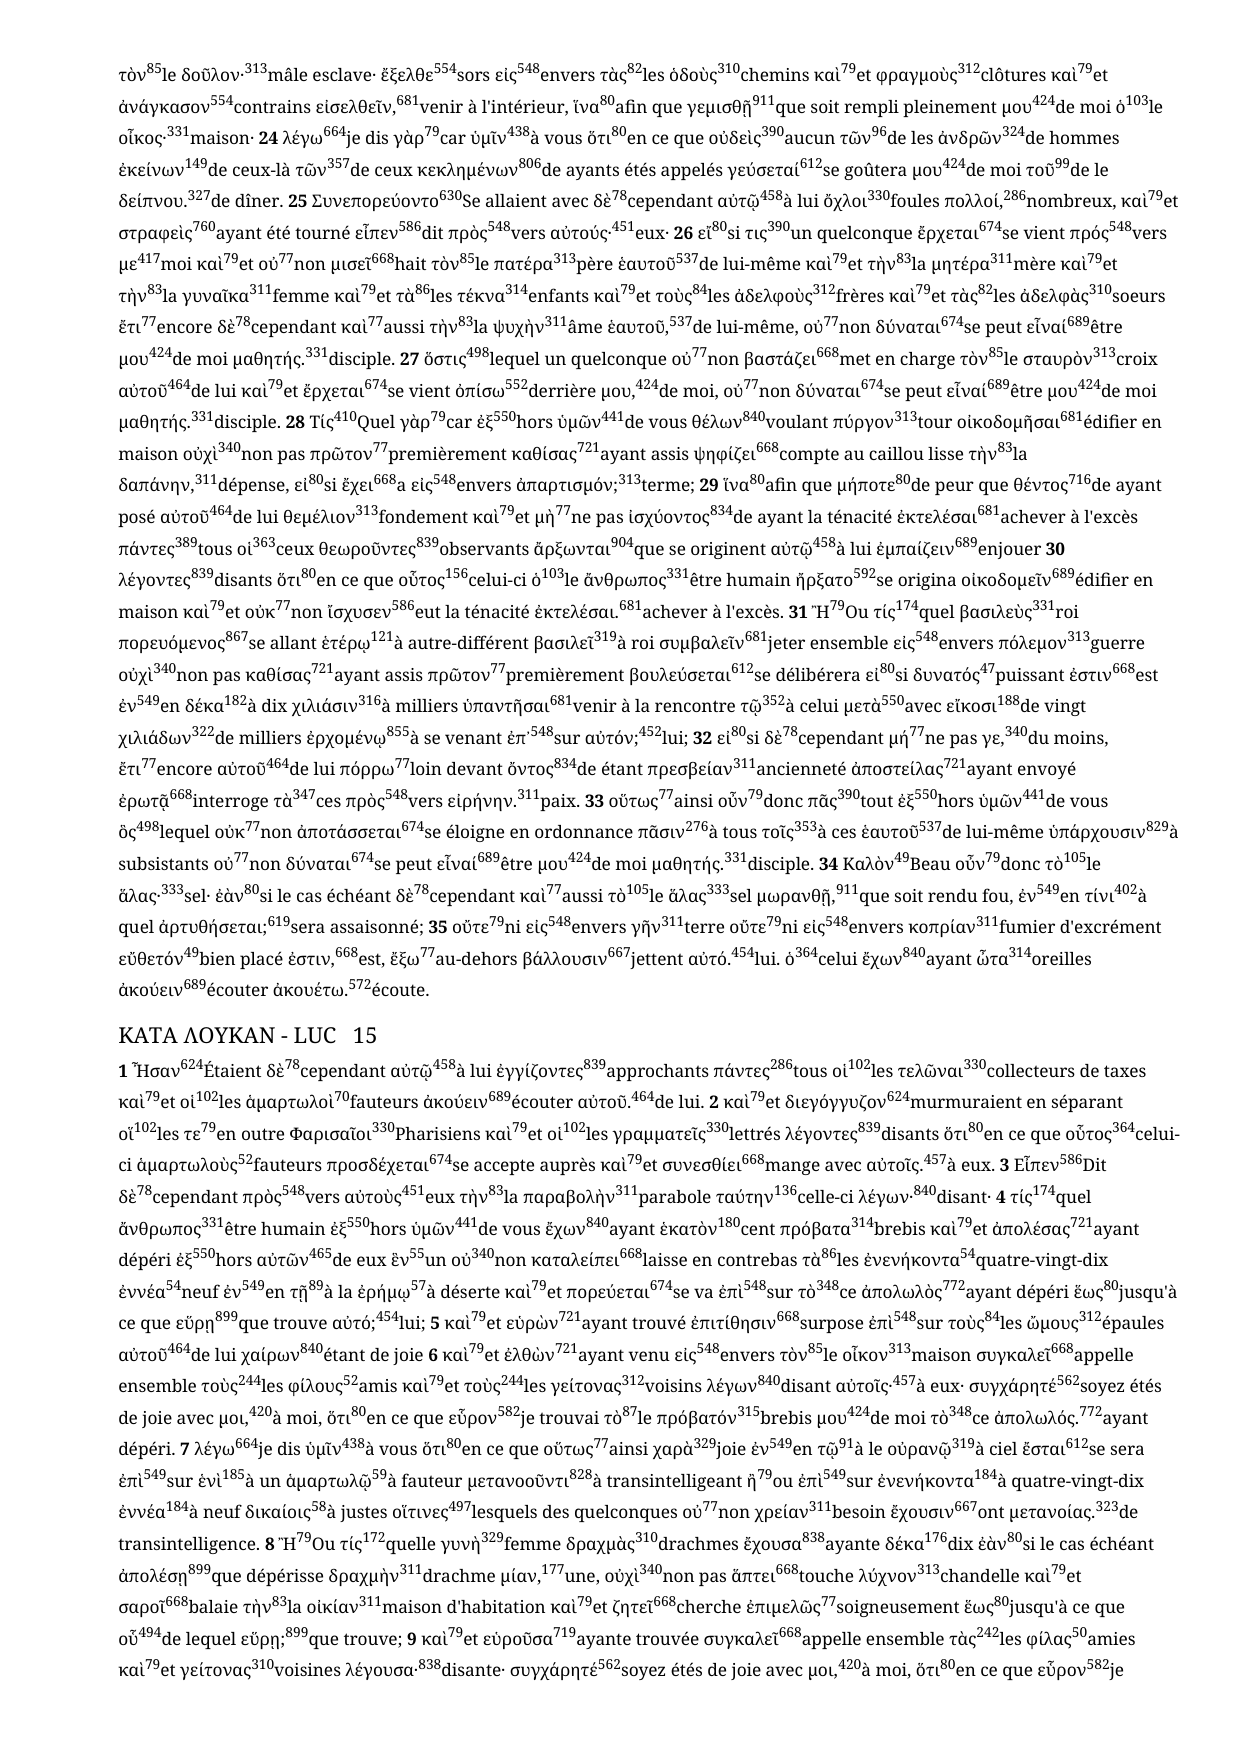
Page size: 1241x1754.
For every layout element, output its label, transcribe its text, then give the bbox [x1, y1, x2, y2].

text ΚΑΤΑ ΛΟΥΚΑΝ - LUC 15 [118, 1021, 1181, 1050]
text 1 Ἦσαν624Étaient δὲ78cependant αὐτῷ458à lui ἐγγίζοντες839approchants πάντες286tous οἱ102les τελῶναι330collecteurs de taxes καὶ79et οἱ102les ἁμαρτωλοὶ70fauteurs ἀκούειν689écouter αὐτοῦ.464de lui. 2 καὶ79et διεγόγγυζον624murmuraient en séparant οἵ102les τε79en outre Φαρισαῖοι330Pharisiens καὶ79et οἱ102les γραμματεῖς330lettrés λέγοντες839disants ὅτι80en ce que οὗτος364celui-ci ἁμαρτωλοὺς52fauteurs προσδέχεται674se accepte auprès καὶ79et συνεσθίει668mange avec αὐτοῖς.457à eux. 3 Εἶπεν586Dit δὲ78cependant πρὸς548vers αὐτοὺς451eux τὴν83la παραβολὴν311parabole ταύτην136celle-ci λέγων·840disant· 4 τίς174quel ἄνθρωπος331être humain ἐξ550hors ὑμῶν441de vous ἔχων840ayant ἑκατὸν180cent πρόβατα314brebis καὶ79et ἀπολέσας721ayant dépéri ἐξ550hors αὐτῶν465de eux ἓν55un οὐ340non καταλείπει668laisse en contrebas τὰ86les ἐνενήκοντα54quatre-vingt-dix ἐννέα54neuf ἐν549en τῇ89à la ἐρήμῳ57à déserte καὶ79et πορεύεται674se va ἐπὶ548sur τὸ348ce ἀπολωλὸς772ayant dépéri ἕως80jusqu'à ce que εὕρῃ899que trouve αὐτό;454lui; 5 καὶ79et εὑρὼν721ayant trouvé ἐπιτίθησιν668surpose ἐπὶ548sur τοὺς84les ὤμους312épaules αὐτοῦ464de lui χαίρων840étant de joie 6 καὶ79et ἐλθὼν721ayant venu εἰς548envers τὸν85le οἶκον313maison συγκαλεῖ668appelle ensemble τοὺς244les φίλους52amis καὶ79et τοὺς244les γείτονας312voisins λέγων840disant αὐτοῖς·457à eux· συγχάρητέ562soyez étés de joie avec μοι,420à moi, ὅτι80en ce que εὗρον582je trouvai τὸ87le πρόβατόν315brebis μου424de moi τὸ348ce ἀπολωλός.772ayant dépéri. 7 λέγω664je dis ὑμῖν438à vous ὅτι80en ce que οὕτως77ainsi χαρὰ329joie ἐν549en τῷ91à le οὐρανῷ319à ciel ἔσται612se sera ἐπὶ549sur ἑνὶ185à un ἁμαρτωλῷ59à fauteur μετανοοῦντι828à transintelligeant ἢ79ou ἐπὶ549sur ἐνενήκοντα184à quatre-vingt-dix ἐννέα184à neuf δικαίοις58à justes οἵτινες497lesquels des quelconques οὐ77non χρείαν311besoin ἔχουσιν667ont μετανοίας.323de transintelligence. 8 Ἢ79Ou τίς172quelle γυνὴ329femme δραχμὰς310drachmes ἔχουσα838ayante δέκα176dix ἐὰν80si le cas échéant ἀπολέσῃ899que dépérisse δραχμὴν311drachme μίαν,177une, οὐχὶ340non pas ἅπτει668touche λύχνον313chandelle καὶ79et σαροῖ668balaie τὴν83la οἰκίαν311maison d'habitation καὶ79et ζητεῖ668cherche ἐπιμελῶς77soigneusement ἕως80jusqu'à ce que οὗ494de lequel εὕρῃ;899que trouve; 9 καὶ79et εὑροῦσα719ayante trouvée συγκαλεῖ668appelle ensemble τὰς242les φίλας50amies καὶ79et γείτονας310voisines λέγουσα·838disante· συγχάρητέ562soyez étés de joie avec μοι,420à moi, ὅτι80en ce que εὗρον582je trouvai τὴν83la δραχμὴν311drachme ἣν478laquelle ἀπώλεσα.582je dépéris. 10 οὕτως,77ainsi, λέγω664je dis ὑμῖν,438à vous, γίνεται674se devient χαρὰ329joie ἐνώπιον552en devant τῶν96de les ἀγγέλων324de anges τοῦ97de le θεοῦ325de Dieu ἐπὶ549sur ἑνὶ185à un ἁμαρτωλῷ59à fauteur μετανοοῦντι.828à transintelligeant. 11 Εἶπεν586Dit δέ·78cependant· ἄνθρωπός331être humain τις287un quelconque εἶχεν625avait δύο178deux υἱούς.312fils. 12 καὶ79et εἶπεν586dit ὁ103le νεώτερος22plus jeune αὐτῶν463de eux τῷ91à le πατρί·319à père· πάτερ,337père, δός554donne μοι420à moi τὸ87le ἐπιβάλλον824surjetant μέρος315part τῆς95de la οὐσίας.323de substance. ὁ469celui δὲ78cependant διεῖλεν586répartit αὐτοῖς457à eux τὸν85le βίον.313existence. 13 καὶ79et μετ᾽548après οὐ77non πολλὰς266nombreuses ἡμέρας310journées συναγαγὼν721ayant mené ensemble πάντα374tous ὁ103le νεώτερος22plus jeune υἱὸς331fils ἀπεδήμησεν586déménagea loin εἰς548envers χώραν311région μακρὰν2éloignée καὶ79et ἐκεῖ77là διεσκόρπισεν586dispersa au travers τὴν83la οὐσίαν311substance αὐτοῦ464de lui ζῶν840vivant ἀσώτως.77dissolument. 14 δαπανήσαντος716de ayant dépensé δὲ78cependant αὐτοῦ464de lui πάντα374tous ἐγένετο592se devint λιμὸς329famine ἰσχυρὰ20tenace κατὰ548selon τὴν83la χώραν311région ἐκείνην,136celle-là, καὶ79et αὐτὸς469lui ἤρξατο592se origina ὑστερεῖσθαι.692être manqué. 15 καὶ79et πορευθεὶς760ayant été allé ἐκολλήθη600fut collé ἑνὶ59à un τῶν96de les πολιτῶν324de citoyens τῆς95de la χώρας323de région ἐκείνης,148de celle-là, καὶ79et ἔπεμψεν586manda αὐτὸν452lui εἰς548envers τοὺς84les ἀγροὺς312champs αὐτοῦ464de lui βόσκειν689faire paître χοίρους,312pourceaux, 16 καὶ79et ἐπεθύμει625désirait en fureur χορτασθῆναι683être fourragé ἐκ550hors τῶν98de les κερατίων326de caroubes ὧν493de lesquels ἤσθιον624mangeaient οἱ102les χοῖροι,330pourceaux, καὶ79et οὐδεὶς390aucun ἐδίδου625donnait αὐτῷ.458à lui. 17 εἰς548envers ἑαυτὸν528lui-même δὲ78cependant ἐλθὼν721ayant venu ἔφη·625déclarait· πόσοι173combien grands? μίσθιοι70salariés τοῦ97de le πατρός325de père μου424de moi περισσεύονται673se surabondent ἄρτων,324de pains, ἐγὼ431moi δὲ78cependant λιμῷ319à famine ὧδε77ici ἀπόλλυμαι.670je me dépéris. 18 ἀναστὰς721ayant redressé πορεύσομαι608je m'irai πρὸς548vers τὸν85le πατέρα313père μου424de moi καὶ79et ἐρῶ602je dirai αὐτῷ·458à lui· πάτερ,337père, ἥμαρτον582je fautai εἰς548envers τὸν85le οὐρανὸν313ciel καὶ79et ἐνώπιόν552en devant σου,442de toi, 19 οὐκέτι77non plus εἰμὶ664je suis ἄξιος47digne κληθῆναι683être appelé υἱός331fils σου·442de toi· ποίησόν554fais με417moi ὡς80comme ἕνα53un τῶν96de les μισθίων64de salariés σου.442de toi. 20 καὶ79et ἀναστὰς721ayant redressé ἦλθεν586vint πρὸς548vers τὸν85le πατέρα313père ἑαυτοῦ.537de lui-même. Ἔτι77Encore δὲ78cependant αὐτοῦ464de lui μακρὰν77longuement ἀπέχοντος834de tenant au loin εἶδεν586vit αὐτὸν452lui ὁ103le πατὴρ331père αὐτοῦ464de lui καὶ79et ἐσπλαγχνίσθη600fut remué aux entrailles καὶ79et δραμὼν721ayant couru ἐπέπεσεν586tomba dessus ἐπὶ548sur τὸν85le τράχηλον313cou αὐτοῦ464de lui καὶ79et κατεφίλησεν586affectionna de haut en bas αὐτόν.452lui. 21 εἶπεν586dit δὲ78cependant ὁ103le υἱὸς331fils αὐτῷ·458à lui· πάτερ,337père, ἥμαρτον582je fautai εἰς548envers τὸν85le οὐρανὸν313ciel καὶ79et ἐνώπιόν552en devant σου,442de toi, οὐκέτι77non plus εἰμὶ664je suis ἄξιος47digne κληθῆναι683être appelé υἱός331fils σου.442de toi. 22 εἶπεν586dit δὲ78cependant ὁ103le πατὴρ331père πρὸς548vers τοὺς84les δούλους312mâles esclaves αὐτοῦ·464de lui· ταχὺ77promptement ἐξενέγκατε553exportez στολὴν311longue robe τὴν83la πρώτην201première καὶ79et ἐνδύσατε553envêtez αὐτόν,452lui, καὶ79et δότε553donnez δακτύλιον313anneau εἰς548envers τὴν83la χεῖρα311main αὐτοῦ464de lui καὶ79et ὑποδήματα314souliers εἰς548envers τοὺς244les πόδας,312pieds, 23 καὶ79et φέρετε569portez τὸν85le μόσχον313veau τὸν85le σιτευτόν,4nourri de froment, θύσατε,553sacrifiez, καὶ79et φαγόντες720ayants mangés εὐφρανθῶμεν,906que nous soyons réjoui, 24 ὅτι80en ce que οὗτος156celui-ci ὁ103le υἱός331fils μου424de moi νεκρὸς47mort ἦν625était καὶ79et ἀνέζησεν,586vécut de bas en haut, ἦν625était ἀπολωλὼς783ayant dépéri καὶ79et εὑρέθη.600fut trouvé. καὶ79et ἤρξαντο591se originèrent εὐφραίνεσθαι.692être réjoui. 25 Ἦν625Était δὲ78cependant ὁ103le υἱὸς331fils αὐτοῦ464de lui ὁ103le πρεσβύτερος22plus ancien ἐν549en ἀγρῷ·319à champ· καὶ79et ὡς80comme ἐρχόμενος867se venant ἤγγισεν586approcha τῇ89à la οἰκίᾳ,317à maison d'habitation, ἤκουσεν586écouta συμφωνίας323de symphonie καὶ79et χορῶν,324de choeurs, 26 καὶ79et προσκαλεσάμενος740se ayant appelé auprès ἕνα53un τῶν96de les παίδων324de jeunes servants ἐπυνθάνετο631se enquérait τί412quel ἂν340le cas échéant εἴη700que soit ταῦτα.365ces-ci. 27 ὁ469celui δὲ78cependant εἶπεν586dit αὐτῷ458à lui ὅτι80en ce que ὁ103le ἀδελφός331frère σου442de toi ἥκει,668surgit, καὶ79et ἔθυσεν586sacrifia ὁ103le πατήρ331père σου442de toi τὸν85le μόσχον313veau τὸν85le σιτευτόν,4nourri de froment, ὅτι80en ce que ὑγιαίνοντα822étant sain αὐτὸν452lui ἀπέλαβεν.586reçut. 28 ὠργίσθη600fut mis en colère δὲ78cependant καὶ79et οὐκ77non ἤθελεν625voulait εἰσελθεῖν,681venir à l'intérieur, ὁ103le δὲ78cependant πατὴρ331père αὐτοῦ464de lui ἐξελθὼν721ayant sorti παρεκάλει625appelait à côté αὐτόν.452lui. 29 ὁ469celui δὲ78cependant ἀποκριθεὶς760ayant été répondu εἶπεν586dit τῷ91à le πατρὶ319à père αὐτοῦ·464de lui· ἰδοὺ306voici τοσαῦτα139tants ἔτη314ans δουλεύω664je suis esclave σοι439à toi καὶ79et οὐδέποτε77pas cependant à un moment ἐντολήν311commandement σου442de toi παρῆλθον,582je passai à côté, καὶ79et ἐμοὶ420à moi οὐδέποτε77pas cependant à un moment ἔδωκας584tu donnas ἔριφον313chevreau ἵνα80afin que μετὰ550avec τῶν96de les φίλων64de amis μου424de moi εὐφρανθῶ·907que je sois réjoui· 30 ὅτε80lorsque δὲ78cependant ὁ103le υἱός331fils σου442de toi οὗτος364celui-ci ὁ364celui καταφαγών721ayant mangé complètement σου442de toi τὸν85le βίον313existence μετὰ550avec πορνῶν322de pornées ἦλθεν,586vint, ἔθυσας584tu sacrifias αὐτῷ458à lui τὸν85le σιτευτὸν4nourri de froment μόσχον.313veau. 31 ὁ469celui δὲ78cependant εἶπεν586dit αὐτῷ·458à lui· τέκνον,339enfant, σὺ448toi πάντοτε77en tout moment μετ᾽550avec ἐμοῦ424de moi εἶ,666tu es, καὶ79et πάντα288tous τὰ365ces ἐμὰ428miens σά445tiens ἐστιν·668est· 32 εὐφρανθῆναι683être réjoui δὲ78cependant καὶ77aussi χαρῆναι683être été de joie ἔδει,625attachait de lien, ὅτι80en ce que ὁ103le ἀδελφός331frère σου442de toi οὗτος156celui-ci νεκρὸς47mort ἦν625était καὶ79et ἔζησεν,586vécut, καὶ79et ἀπολωλὼς783ayant dépéri καὶ79et εὑρέθη.600fut trouvé. [118, 1055, 1181, 1682]
text 1 Καὶ79Et ἐγένετο592se devint ἐν549en τῷ354à ce ἐλθεῖν681venir αὐτὸν452lui εἰς548envers οἶκόν313maison τινος384de un quelconque τῶν96de les ἀρχόντων324de chefs [τῶν]96[de les] Φαρισαίων324de Pharisiens σαββάτῳ321à sabbat φαγεῖν681manger ἄρτον313pain καὶ79et αὐτοὶ468eux ἦσαν624étaient παρατηρούμενοι866se épiants αὐτόν.452lui. 2 Καὶ79Et ἰδοὺ306voici ἄνθρωπός331être humain τις287un quelconque ἦν625était ὑδρωπικὸς22hydropique ἔμπροσθεν552en devers αὐτοῦ.464de lui. 3 καὶ79et ἀποκριθεὶς760ayant été répondu ὁ103le Ἰησοῦς331Iésous εἶπεν586dit πρὸς548vers τοὺς84les νομικοὺς52légistes καὶ79et Φαρισαίους312Pharisiens λέγων·840disant· ἔξεστιν668est permis τῷ93à le σαββάτῳ321à sabbat θεραπεῦσαι681soigner ἢ79ou οὔ;77non; 4 οἱ468ceux δὲ78cependant ἡσύχασαν.585tranquillisèrent. καὶ79et ἐπιλαβόμενος740se ayant emparé ἰάσατο592se guérit αὐτὸν452lui καὶ79et ἀπέλυσεν.586délia au loin. 5 καὶ79et πρὸς548vers αὐτοὺς451eux εἶπεν·586dit· τίνος405de quel ὑμῶν441de vous υἱὸς331fils ἢ79ou βοῦς331boeuf εἰς548envers φρέαρ315puits πεσεῖται,612se tombera, καὶ79et οὐκ340non εὐθέως77directement ἀνασπάσει606retirera αὐτὸν452lui ἐν549en ἡμέρᾳ317à journée τοῦ99de le σαββάτου;327de sabbat; 6 καὶ79et οὐκ77non ἴσχυσαν585eurent la ténacité ἀνταποκριθῆναι683être répondu contre πρὸς548vers ταῦτα.347ces-ci. 7 Ἔλεγεν625Disait δὲ78cependant πρὸς548vers τοὺς345ceux κεκλημένους795ayants étés appelés παραβολήν,311parabole, ἐπέχων840ayant sur πῶς80comment? τὰς82les πρωτοκλισίας310premières places de clinaisons ἐξελέγοντο,630se élisaient, λέγων840disant πρὸς548vers αὐτούς·451eux· 8 ὅταν80lorsque le cas échéant κληθῇς909que tu sois appelé ὑπό550sous τινος384de un quelconque εἰς548envers γάμους,312mariages, μὴ77ne pas κατακλιθῇς909que tu sois cliné de haut en bas εἰς548envers τὴν83la πρωτοκλισίαν,311première place de clinaison, μήποτε80de peur que ἐντιμότερός71plus honorable σου442de toi ᾖ921que soit κεκλημένος813ayant été appelé ὑπ᾽550sous αὐτοῦ,464de lui, 9 καὶ79et ἐλθὼν721ayant venu ὁ364celui σὲ437toi καὶ79et αὐτὸν452lui καλέσας721ayant appelé ἐρεῖ606dira σοι·439à toi· δὸς554donne τούτῳ352à celui-ci τόπον,313lieu, καὶ79et τότε77alors ἄρξῃ903que tu te origines μετὰ550avec αἰσχύνης323de honte τὸν85le ἔσχατον202dernier τόπον313lieu κατέχειν.689tenir de haut en bas. 10 ἀλλ᾽79mais ὅταν80lorsque le cas échéant κληθῇς,909que tu sois appelé, πορευθεὶς760ayant été allé ἀνάπεσε554tombe de bas en haut εἰς548envers τὸν85le ἔσχατον202dernier τόπον,313lieu, ἵνα80afin que ὅταν80lorsque le cas échéant ἔλθῃ899que vienne ὁ364celui κεκληκώς783ayant appelé σε437toi ἐρεῖ606dira σοι·439à toi· φίλε,76ami, προσανάβηθι554monte auprès ἀνώτερον·77plus en haut· τότε77alors ἔσται612se sera σοι439à toi δόξα329gloire ἐνώπιον552en devant πάντων383de tous τῶν357de ceux συνανακειμένων860de se couchants de bas en haut ensemble σοι.439à toi. 11 ὅτι80en ce que πᾶς390tout ὁ364celui ὑψῶν840haussant ἑαυτὸν528lui-même ταπεινωθήσεται,619sera baissé, καὶ79et ὁ364celui ταπεινῶν840baissant ἑαυτὸν528lui-même ὑψωθήσεται.619sera haussé. 12 Ἔλεγεν625Disait δὲ78cependant καὶ77aussi τῷ352à celui κεκληκότι774à ayant appelé αὐτόν·452lui· ὅταν80lorsque le cas échéant ποιῇς919que tu fasses ἄριστον315déjeuner ἢ79ou δεῖπνον,315dîner, μὴ77ne pas φώνει570voixe τοὺς84les φίλους52amis σου442de toi μηδὲ79ni cependant τοὺς84les ἀδελφούς312frères σου442de toi μηδὲ79ni cependant τοὺς84les συγγενεῖς52congénitaux σου442de toi μηδὲ79ni cependant γείτονας312voisins πλουσίους,3riches, μήποτε80de peur que καὶ77aussi αὐτοὶ468eux ἀντικαλέσωσίν898que invitent en retour σε437toi καὶ79et γένηται905que se devienne ἀνταπόδομά333acte de rétribution σοι.439à toi. 13 ἀλλ᾽79mais ὅταν80lorsque le cas échéant δοχὴν311acceptation ποιῇς,919que tu fasses, κάλει570appelle πτωχούς,52pauvres, ἀναπείρους,52mutilés de bas en haut, χωλούς,52boiteux, τυφλούς·52aveugles· 14 καὶ79et μακάριος47bienheureux ἔσῃ,610tu te seras, ὅτι80en ce que οὐκ77non ἔχουσιν667ont ἀνταποδοῦναί681redonner en échange σοι,439à toi, ἀνταποδοθήσεται619sera redonné en échange γάρ79car σοι439à toi ἐν549en τῇ89à la ἀναστάσει317à redressement τῶν96de les δικαίων.64de justes. 15 Ἀκούσας721Ayant écouté δέ78cependant τις390un quelconque τῶν357de ceux συνανακειμένων860de se couchants de bas en haut ensemble ταῦτα347ces-ci εἶπεν586dit αὐτῷ·458à lui· μακάριος47bienheureux ὅστις498lequel un quelconque φάγεται612se mangera ἄρτον313pain ἐν549en τῇ89à la βασιλείᾳ317à royauté τοῦ97de le θεοῦ.325de Dieu. 16 Ὁ469Celui δὲ78cependant εἶπεν586dit αὐτῷ·458à lui· ἄνθρωπός331être humain τις287un quelconque ἐποίει625faisait δεῖπνον315dîner μέγα,6grand, καὶ79et ἐκάλεσεν586appela πολλοὺς372nombreux 17 καὶ79et ἀπέστειλεν586envoya τὸν85le δοῦλον313mâle esclave αὐτοῦ464de lui τῇ89à la ὥρᾳ317à heure τοῦ99de le δείπνου327de dîner εἰπεῖν681dire τοῖς351à ceux κεκλημένοις·800à ayants étés appelés· ἔρχεσθε,573que vous vous venez, ὅτι80en ce que ἤδη77déjà ἕτοιμά48prêts ἐστιν.668est. 18 καὶ79et ἤρξαντο591se originèrent ἀπὸ550au loin μιᾶς63de une πάντες389tous παραιτεῖσθαι.690se demander à côté. ὁ103le πρῶτος71premier εἶπεν586dit αὐτῷ·458à lui· ἀγρὸν313champ ἠγόρασα582j'achetai à l'agora καὶ79et ἔχω664j'ai ἀνάγκην311nécessité ἐξελθὼν721ayant sorti ἰδεῖν681voir αὐτόν·452lui· ἐρωτῶ664j'interroge σε,437toi, ἔχε570aie με417moi παρῃτημένον.796ayant été demandé à côté. 19 καὶ79et ἕτερος390autre-différent εἶπεν·586dit· ζεύγη314paires βοῶν324de boeufs ἠγόρασα582j'achetai à l'agora πέντε54cinq καὶ79et πορεύομαι670je me vais δοκιμάσαι681éprouver αὐτά·453eux· ἐρωτῶ664j'interroge σε,437toi, ἔχε570aie με417moi παρῃτημένον.796ayant été demandé à côté. 20 καὶ79et ἕτερος390autre-différent εἶπεν·586dit· γυναῖκα311femme ἔγημα582je mariai καὶ79et διὰ548par le fait de τοῦτο348ce-ci οὐ77non δύναμαι670je me puis ἐλθεῖν.681venir. 21 καὶ79et παραγενόμενος740se ayant devenu à côté ὁ103le δοῦλος331mâle esclave ἀπήγγειλεν586rapporta annonce τῷ91à le κυρίῳ319à Maître αὐτοῦ464de lui ταῦτα.347ces-ci. τότε77alors ὀργισθεὶς760ayant été mis en colère ὁ103le οἰκοδεσπότης331despote de maison εἶπεν586dit τῷ91à le δούλῳ319à mâle esclave αὐτοῦ·464de lui· ἔξελθε554sors ταχέως77rapidement εἰς548envers τὰς82les πλατείας310places καὶ79et ῥύμας310rues τῆς95de la πόλεως323de cité καὶ79et τοὺς84les πτωχοὺς52pauvres καὶ79et ἀναπείρους52mutilés de bas en haut καὶ79et τυφλοὺς52aveugles καὶ79et χωλοὺς52boiteux εἰσάγαγε554conduis à l'intérieur ὧδε.77ici. 22 καὶ79et εἶπεν586dit ὁ103le δοῦλος·331mâle esclave· κύριε,337Maître, γέγονεν642a devenu ὃ482lequel ἐπέταξας,584tu ordonnas sûrement, καὶ79et ἔτι77encore τόπος331lieu ἐστίν.668est. 23 καὶ79et εἶπεν586dit ὁ103le κύριος331Maître πρὸς548vers τὸν85le δοῦλον·313mâle esclave· ἔξελθε554sors εἰς548envers τὰς82les ὁδοὺς310chemins καὶ79et φραγμοὺς312clôtures καὶ79et ἀνάγκασον554contrains εἰσελθεῖν,681venir à l'intérieur, ἵνα80afin que γεμισθῇ911que soit rempli pleinement μου424de moi ὁ103le οἶκος·331maison· 24 λέγω664je dis γὰρ79car ὑμῖν438à vous ὅτι80en ce que οὐδεὶς390aucun τῶν96de les ἀνδρῶν324de hommes ἐκείνων149de ceux-là τῶν357de ceux κεκλημένων806de ayants étés appelés γεύσεταί612se goûtera μου424de moi τοῦ99de le δείπνου.327de dîner. 25 Συνεπορεύοντο630Se allaient avec δὲ78cependant αὐτῷ458à lui ὄχλοι330foules πολλοί,286nombreux, καὶ79et στραφεὶς760ayant été tourné εἶπεν586dit πρὸς548vers αὐτούς·451eux· 26 εἴ80si τις390un quelconque ἔρχεται674se vient πρός548vers με417moi καὶ79et οὐ77non μισεῖ668hait τὸν85le πατέρα313père ἑαυτοῦ537de lui-même καὶ79et τὴν83la μητέρα311mère καὶ79et τὴν83la γυναῖκα311femme καὶ79et τὰ86les τέκνα314enfants καὶ79et τοὺς84les ἀδελφοὺς312frères καὶ79et τὰς82les ἀδελφὰς310soeurs ἔτι77encore δὲ78cependant καὶ77aussi τὴν83la ψυχὴν311âme ἑαυτοῦ,537de lui-même, οὐ77non δύναται674se peut εἶναί689être μου424de moi μαθητής.331disciple. 27 ὅστις498lequel un quelconque οὐ77non βαστάζει668met en charge τὸν85le σταυρὸν313croix αὐτοῦ464de lui καὶ79et ἔρχεται674se vient ὀπίσω552derrière μου,424de moi, οὐ77non δύναται674se peut εἶναί689être μου424de moi μαθητής.331disciple. 28 Τίς410Quel γὰρ79car ἐξ550hors ὑμῶν441de vous θέλων840voulant πύργον313tour οἰκοδομῆσαι681édifier en maison οὐχὶ340non pas πρῶτον77premièrement καθίσας721ayant assis ψηφίζει668compte au caillou lisse τὴν83la δαπάνην,311dépense, εἰ80si ἔχει668a εἰς548envers ἀπαρτισμόν;313terme; 29 ἵνα80afin que μήποτε80de peur que θέντος716de ayant posé αὐτοῦ464de lui θεμέλιον313fondement καὶ79et μὴ77ne pas ἰσχύοντος834de ayant la ténacité ἐκτελέσαι681achever à l'excès πάντες389tous οἱ363ceux θεωροῦντες839observants ἄρξωνται904que se originent αὐτῷ458à lui ἐμπαίζειν689enjouer 30 λέγοντες839disants ὅτι80en ce que οὗτος156celui-ci ὁ103le ἄνθρωπος331être humain ἤρξατο592se origina οἰκοδομεῖν689édifier en maison καὶ79et οὐκ77non ἴσχυσεν586eut la ténacité ἐκτελέσαι.681achever à l'excès. 31 Ἢ79Ou τίς174quel βασιλεὺς331roi πορευόμενος867se allant ἑτέρῳ121à autre-différent βασιλεῖ319à roi συμβαλεῖν681jeter ensemble εἰς548envers πόλεμον313guerre οὐχὶ340non pas καθίσας721ayant assis πρῶτον77premièrement βουλεύσεται612se délibérera εἰ80si δυνατός47puissant ἐστιν668est ἐν549en δέκα182à dix χιλιάσιν316à milliers ὑπαντῆσαι681venir à la rencontre τῷ352à celui μετὰ550avec εἴκοσι188de vingt χιλιάδων322de milliers ἐρχομένῳ855à se venant ἐπ᾽548sur αὐτόν;452lui; 32 εἰ80si δὲ78cependant μή77ne pas γε,340du moins, ἔτι77encore αὐτοῦ464de lui πόρρω77loin devant ὄντος834de étant πρεσβείαν311ancienneté ἀποστείλας721ayant envoyé ἐρωτᾷ668interroge τὰ347ces πρὸς548vers εἰρήνην.311paix. 33 οὕτως77ainsi οὖν79donc πᾶς390tout ἐξ550hors ὑμῶν441de vous ὃς498lequel οὐκ77non ἀποτάσσεται674se éloigne en ordonnance πᾶσιν276à tous τοῖς353à ces ἑαυτοῦ537de lui-même ὑπάρχουσιν829à subsistants οὐ77non δύναται674se peut εἶναί689être μου424de moi μαθητής.331disciple. 34 Καλὸν49Beau οὖν79donc τὸ105le ἅλας·333sel· ἐὰν80si le cas échéant δὲ78cependant καὶ77aussi τὸ105le ἅλας333sel μωρανθῇ,911que soit rendu fou, ἐν549en τίνι402à quel ἀρτυθήσεται;619sera assaisonné; 35 οὔτε79ni εἰς548envers γῆν311terre οὔτε79ni εἰς548envers κοπρίαν311fumier d'excrément εὔθετόν49bien placé ἐστιν,668est, ἔξω77au-dehors βάλλουσιν667jettent αὐτό.454lui. ὁ364celui ἔχων840ayant ὦτα314oreilles ἀκούειν689écouter ἀκουέτω.572écoute. [118, 59, 1181, 1002]
